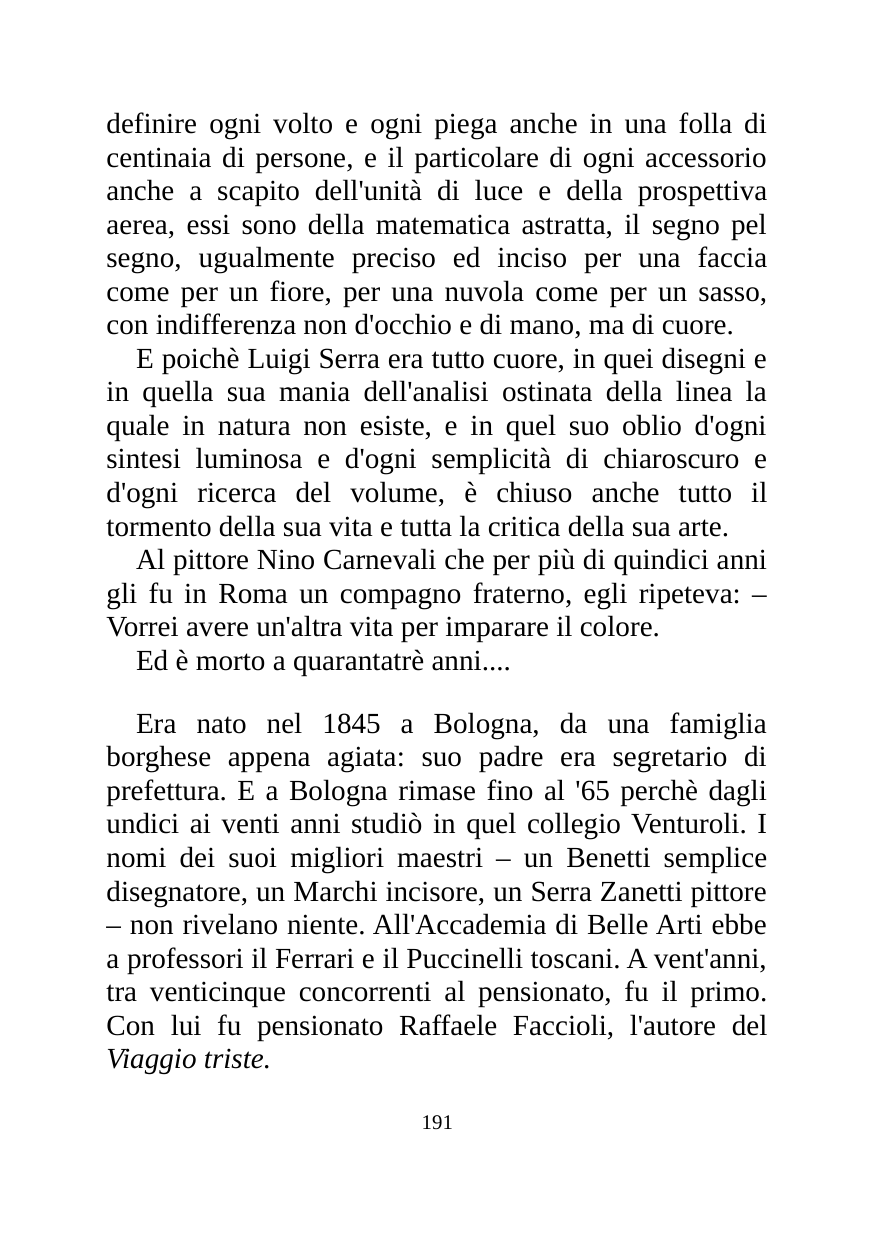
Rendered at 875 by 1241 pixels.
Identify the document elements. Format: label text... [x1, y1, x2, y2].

text Al pittore Nino Carnevali che per più di quindici anni gli fu in Roma un compagno fraterno, egli ripeteva: – Vorrei avere un'altra vita per imparare il colore. [106, 542, 768, 643]
text Ed è morto a quarantatrè anni.... [106, 643, 768, 676]
text Era nato nel 1845 a Bologna, da una famiglia borghese appena agiata: suo padre era segretario di prefettura. E a Bologna rimase fino al '65 perchè dagli undici ai venti anni studiò in quel collegio Venturoli. I nomi dei suoi migliori maestri – un Benetti semplice disegnatore, un Marchi incisore, un Serra Zanetti pittore – non rivelano niente. All'Accademia di Belle Arti ebbe a professori il Ferrari e il Puccinelli toscani. A vent'anni, tra venticinque concorrenti al pensionato, fu il primo. Con lui fu pensionato Raffaele Faccioli, l'autore del Viaggio triste. [106, 706, 768, 1075]
text E poichè Luigi Serra era tutto cuore, in quei disegni e in quella sua mania dell'analisi ostinata della linea la quale in natura non esiste, e in quel suo oblio d'ogni sintesi luminosa e d'ogni semplicità di chiaroscuro e d'ogni ricerca del volume, è chiuso anche tutto il tormento della sua vita e tutta la critica della sua arte. [106, 341, 768, 542]
text definire ogni volto e ogni piega anche in una folla di centinaia di persone, e il particolare di ogni accessorio anche a scapito dell'unità di luce e della prospettiva aerea, essi sono della matematica astratta, il segno pel segno, ugualmente preciso ed inciso per una faccia come per un fiore, per una nuvola come per un sasso, con indifferenza non d'occhio e di mano, ma di cuore. [106, 106, 768, 341]
